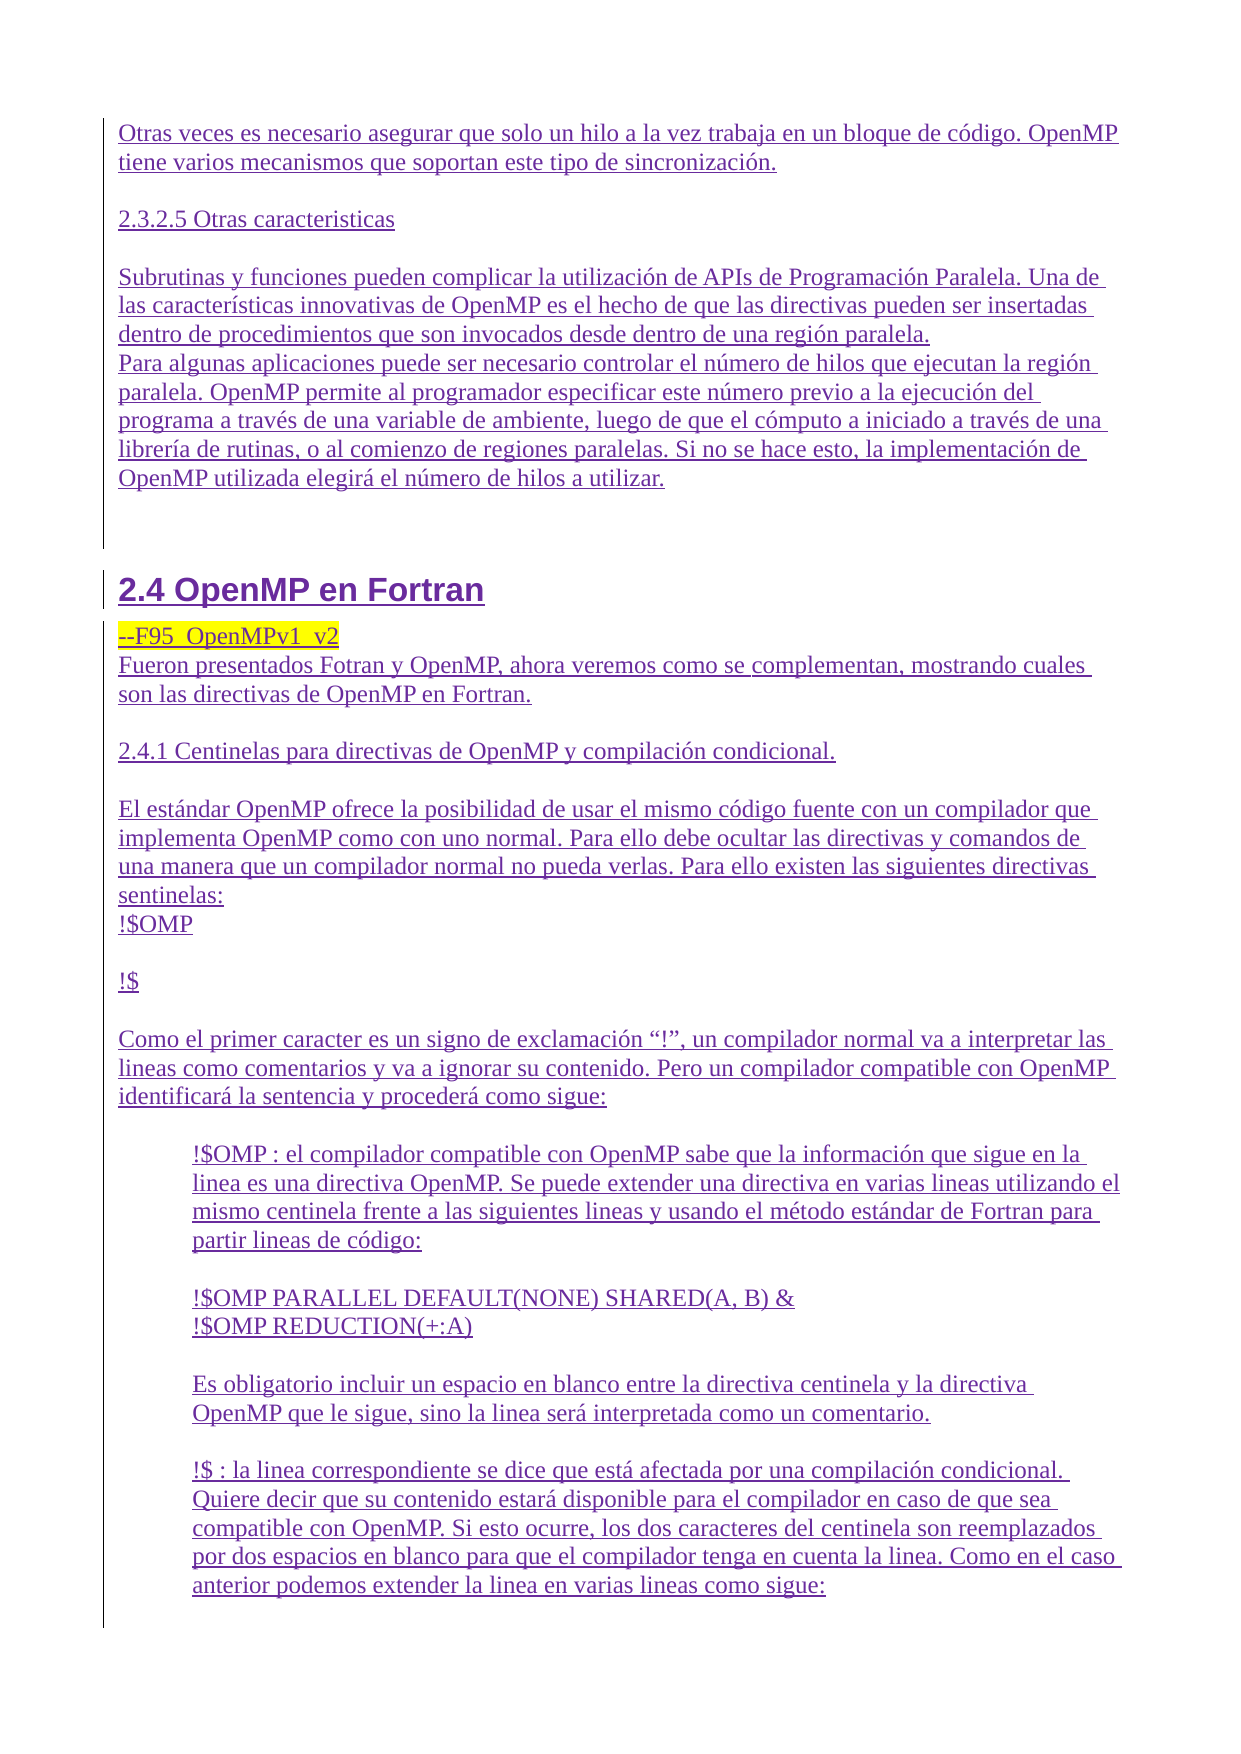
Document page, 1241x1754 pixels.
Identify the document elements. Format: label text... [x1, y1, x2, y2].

text Fueron presentados Fotran y OpenMP, ahora veremos como se complementan, mostrando cuales [118, 650, 1122, 679]
text !$OMP [118, 909, 1122, 938]
text 2.4.1 Centinelas para directivas de OpenMP y compilación condicional. [118, 736, 1122, 765]
text anterior podemos extender la linea en varias lineas como sigue: [192, 1568, 1122, 1599]
text --F95_OpenMPv1_v2 [118, 621, 1122, 650]
text !$OMP : el compilador compatible con OpenMP sabe que la información que sigue en la linea es una directiva OpenMP. Se puede extender una directiva en varias lineas utilizando el mismo centinela frente a las siguientes lineas y usando el método estándar de Fortran para partir lineas de código: [192, 1139, 1122, 1254]
text Otras veces es necesario asegurar que solo un hilo a la vez trabaja en un bloque de código. OpenMP tiene varios mecanismos que soportan este tipo de sincronización. [118, 118, 1122, 176]
subtitle 2.4 OpenMP en Fortran [118, 570, 1122, 609]
text !$ [118, 966, 1122, 995]
text El estándar OpenMP ofrece la posibilidad de usar el mismo código fuente con un compilador que implementa OpenMP como con uno normal. Para ello debe ocultar las directivas y comandos de una manera que un compilador normal no pueda verlas. Para ello existen las siguientes directivas sentinelas: [118, 794, 1122, 909]
text 2.3.2.5 Otras caracteristicas [118, 204, 1122, 233]
text !$OMP PARALLEL DEFAULT(NONE) SHARED(A, B) & [192, 1283, 1122, 1311]
text !$ : la linea correspondiente se dice que está afectada por una compilación condicional. Quiere decir que su contenido estará disponible para el compilador en caso de que sea compatible con OpenMP. Si esto ocurre, los dos caracteres del centinela son reemplazados por dos espacios en blanco para que el compilador tenga en cuenta la linea. Como en el caso [192, 1455, 1122, 1566]
text son las directivas de OpenMP en Fortran. [118, 679, 1122, 708]
text Para algunas aplicaciones puede ser necesario controlar el número de hilos que ejecutan la región paralela. OpenMP permite al programador especificar este número previo a la ejecución del programa a través de una variable de ambiente, luego de que el cómputo a iniciado a través de una librería de rutinas, o al comienzo de regiones paralelas. Si no se hace esto, la implementación de OpenMP utilizada elegirá el número de hilos a utilizar. [118, 348, 1122, 492]
text Como el primer caracter es un signo de exclamación “!”, un compilador normal va a interpretar las lineas como comentarios y va a ignorar su contenido. Pero un compilador compatible con OpenMP identificará la sentencia y procederá como sigue: [118, 1024, 1122, 1110]
text !$OMP REDUCTION(+:A) [192, 1311, 1122, 1340]
text Subrutinas y funciones pueden complicar la utilización de APIs de Programación Paralela. Una de las características innovativas de OpenMP es el hecho de que las directivas pueden ser insertadas dentro de procedimientos que son invocados desde dentro de una región paralela. [118, 262, 1122, 348]
text Es obligatorio incluir un espacio en blanco entre la directiva centinela y la directiva OpenMP que le sigue, sino la linea será interpretada como un comentario. [192, 1369, 1122, 1426]
